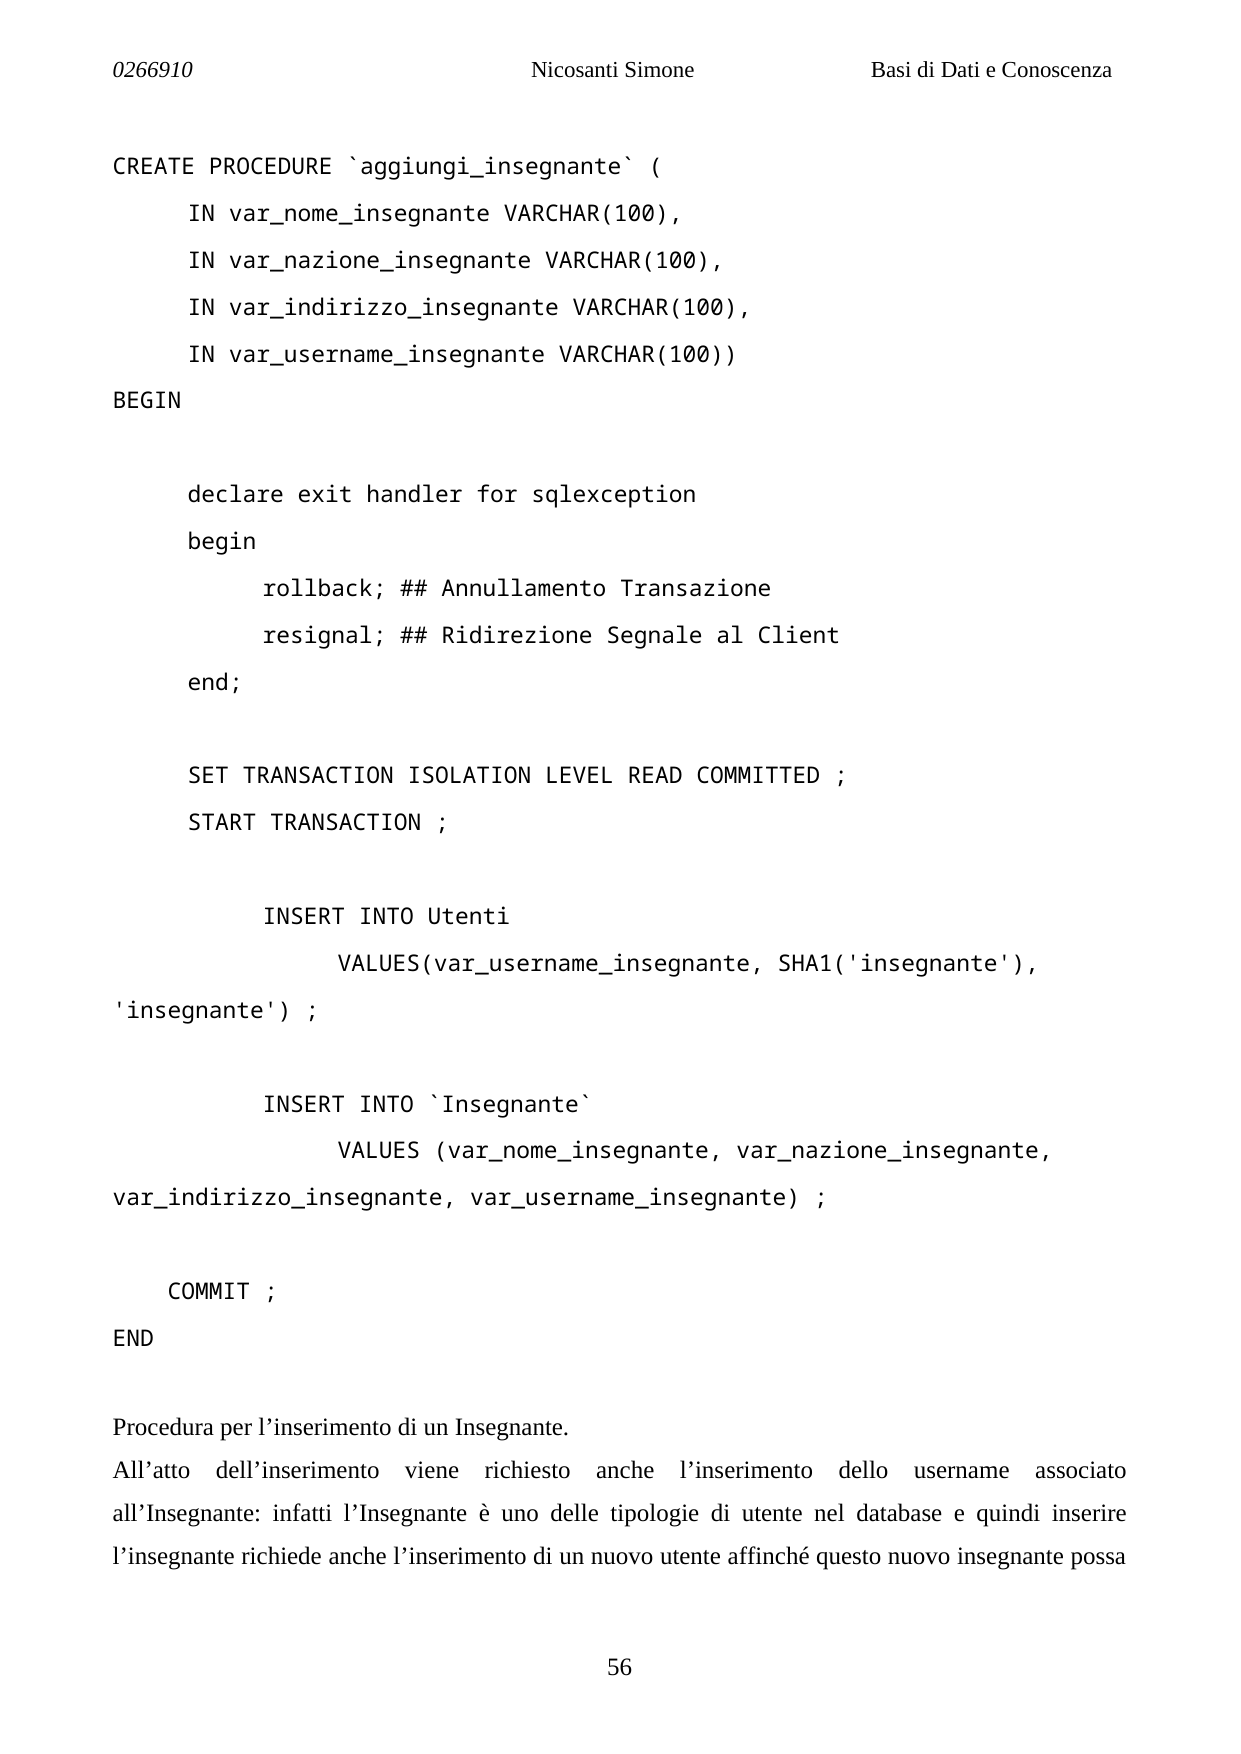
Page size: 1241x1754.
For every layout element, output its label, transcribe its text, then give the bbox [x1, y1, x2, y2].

text VALUES (var_nome_insegnante, var_nazione_insegnante, var_indirizzo_insegnante, var_username_insegnante) ; [112, 1134, 1128, 1212]
text COMMIT ; [112, 1275, 1128, 1306]
text IN var_username_insegnante VARCHAR(100)) [112, 337, 1128, 369]
text IN var_nazione_insegnante VARCHAR(100), [112, 244, 1128, 275]
text IN var_nome_insegnante VARCHAR(100), [112, 197, 1128, 228]
text rollback; ## Annullamento Transazione [112, 572, 1128, 603]
text CREATE PROCEDURE `aggiungi_insegnante` ( [112, 150, 1128, 181]
text END [112, 1322, 1128, 1353]
text Procedura per l’inserimento di un Insegnante. [112, 1412, 1128, 1441]
text START TRANSACTION ; [112, 806, 1128, 837]
text INSERT INTO Utenti [112, 900, 1128, 931]
text declare exit handler for sqlexception [112, 478, 1128, 509]
text begin [112, 525, 1128, 556]
text BEGIN [112, 384, 1128, 416]
text IN var_indirizzo_insegnante VARCHAR(100), [112, 291, 1128, 322]
text SET TRANSACTION ISOLATION LEVEL READ COMMITTED ; [112, 759, 1128, 791]
text VALUES(var_username_insegnante, SHA1('insegnante'), 'insegnante') ; [112, 947, 1128, 1025]
text resignal; ## Ridirezione Segnale al Client [112, 619, 1128, 650]
text end; [112, 666, 1128, 697]
text INSERT INTO `Insegnante` [112, 1087, 1128, 1119]
text All’atto dell’inserimento viene richiesto anche l’inserimento dello username associato all’Insegnante: infatti l’Insegnante è uno delle tipologie di utente nel database e quindi inserire l’insegnante richiede anche l’inserimento di un nuovo utente affinché questo nuovo insegnante possa [112, 1455, 1128, 1570]
